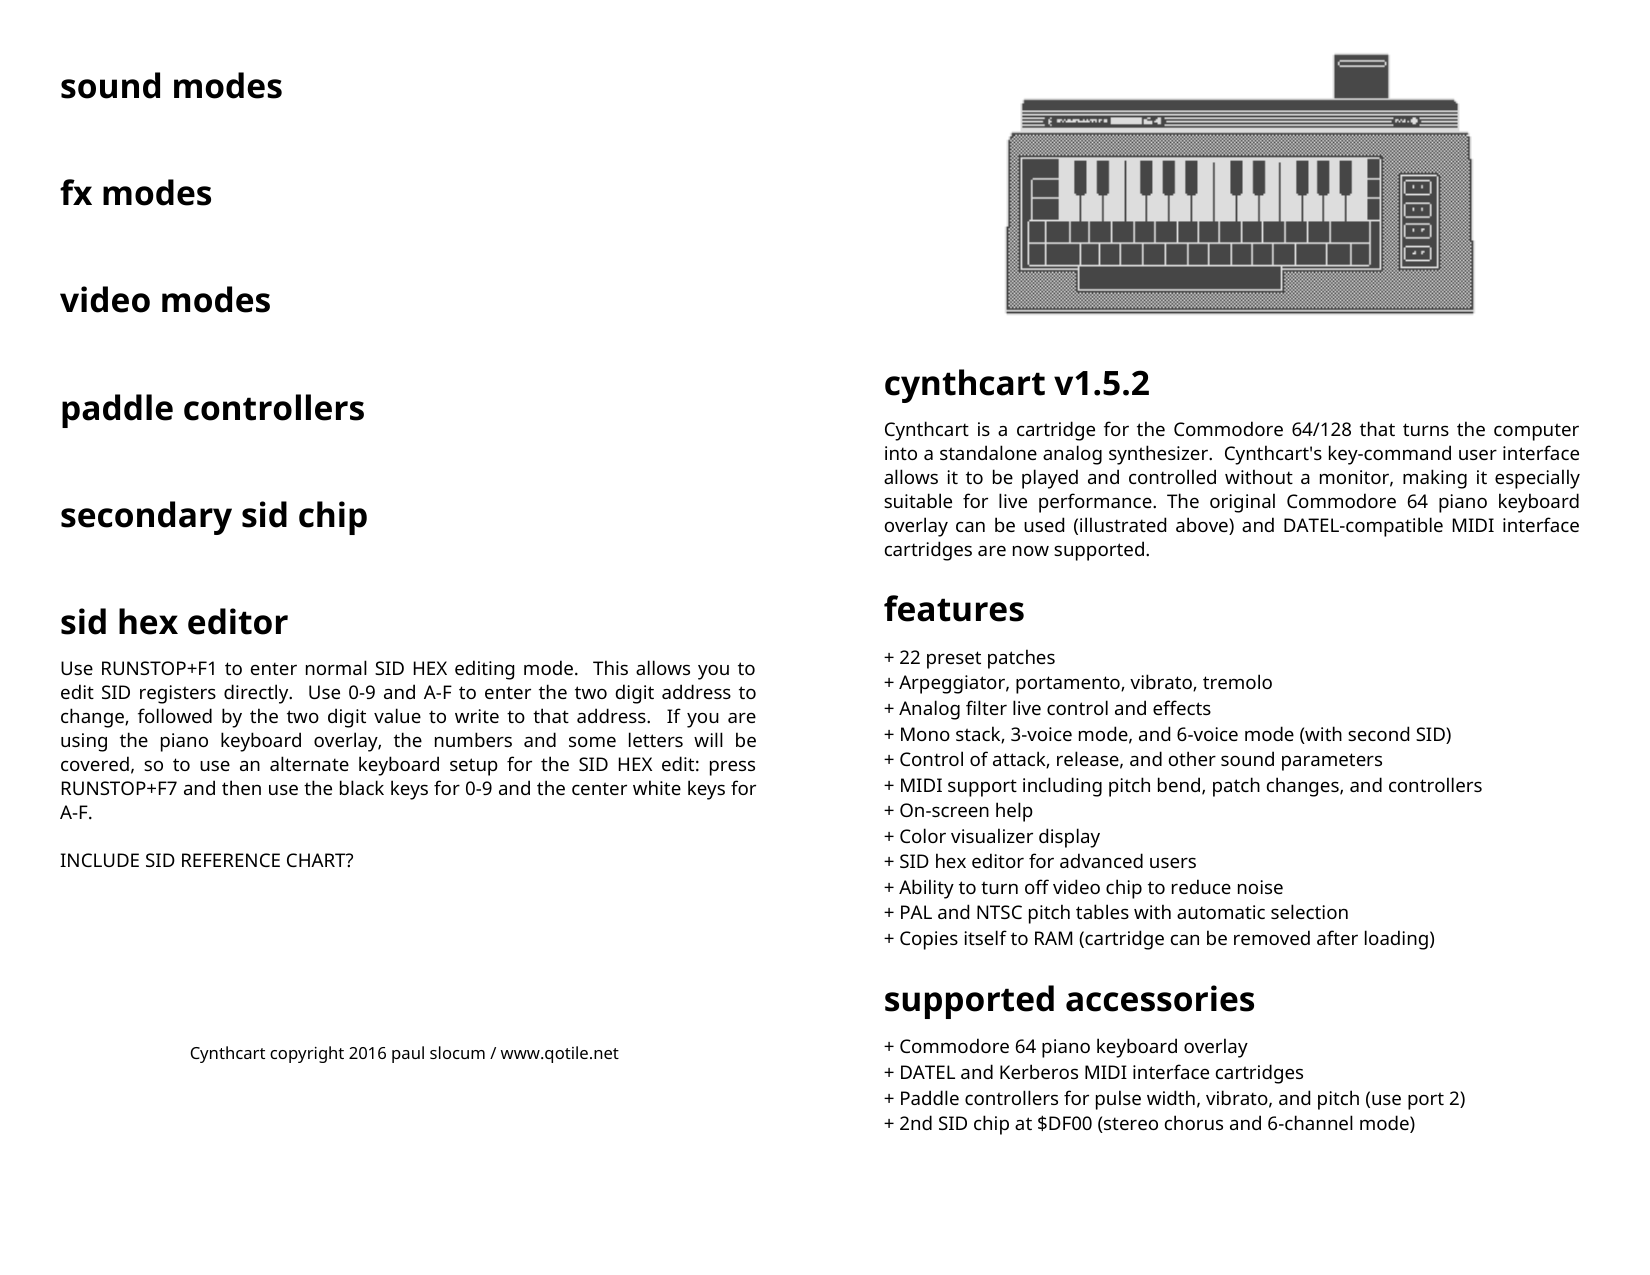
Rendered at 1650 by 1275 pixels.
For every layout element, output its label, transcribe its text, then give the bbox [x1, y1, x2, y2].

list + Ability to turn off video chip to reduce noise [883, 874, 1581, 899]
list + Commodore 64 piano keyboard overlay [883, 1034, 1581, 1059]
list + DATEL and Kerberos MIDI interface cartridges [883, 1059, 1581, 1085]
text Use RUNSTOP+F1 to enter normal SID HEX editing mode. This allows you to edit SID registers directly. Use 0-9 and A-F to enter the two digit address to change, followed by the two digit value to write to that address. If you are using the piano keyboard overlay, the numbers and some letters will be covered, so to use an alternate keyboard setup for the SID HEX edit: press RUNSTOP+F7 and then use the black keys for 0-9 and the center white keys for A-F. [60, 657, 757, 824]
list + Analog filter live control and effects [883, 695, 1581, 721]
list + Control of attack, release, and other sound parameters [883, 746, 1581, 772]
list + PAL and NTSC pitch tables with automatic selection [883, 899, 1581, 925]
subtitle cynthcart v1.5.2 [883, 359, 1581, 405]
list + Arpeggiator, portamento, vibrato, tremolo [883, 670, 1581, 695]
subtitle features [883, 586, 1581, 632]
text Cynthcart is a cartridge for the Commodore 64/128 that turns the computer into a standalone analog synthesizer. Cynthcart's key-command user interface allows it to be played and controlled without a monitor, making it especially suitable for live performance. The original Commodore 64 piano keyboard overlay can be used (illustrated above) and DATEL-compatible MIDI interface cartridges are now supported. [883, 417, 1581, 561]
list + On-screen help [883, 797, 1581, 823]
subtitle video modes [60, 277, 757, 323]
subtitle paddle controllers [60, 384, 757, 430]
list + SID hex editor for advanced users [883, 848, 1581, 874]
list + Paddle controllers for pulse width, vibrato, and pitch (use port 2) [883, 1085, 1581, 1110]
subtitle sid hex editor [60, 598, 757, 644]
list + Copies itself to RAM (cartridge can be removed after loading) [883, 925, 1581, 951]
list + MIDI support including pitch bend, patch changes, and controllers [883, 772, 1581, 797]
text INCLUDE SID REFERENCE CHART? [60, 848, 757, 872]
text Cynthcart copyright 2016 paul slocum / www.qotile.net [60, 1040, 757, 1064]
picture [955, 40, 1510, 359]
subtitle supported accessories [883, 976, 1581, 1021]
list + 22 preset patches [883, 644, 1581, 670]
subtitle secondary sid chip [60, 491, 757, 537]
subtitle sound modes [60, 62, 757, 108]
list + Mono stack, 3-voice mode, and 6-voice mode (with second SID) [883, 721, 1581, 746]
list + 2nd SID chip at $DF00 (stereo chorus and 6-channel mode) [883, 1110, 1581, 1136]
subtitle fx modes [60, 170, 757, 215]
list + Color visualizer display [883, 823, 1581, 848]
